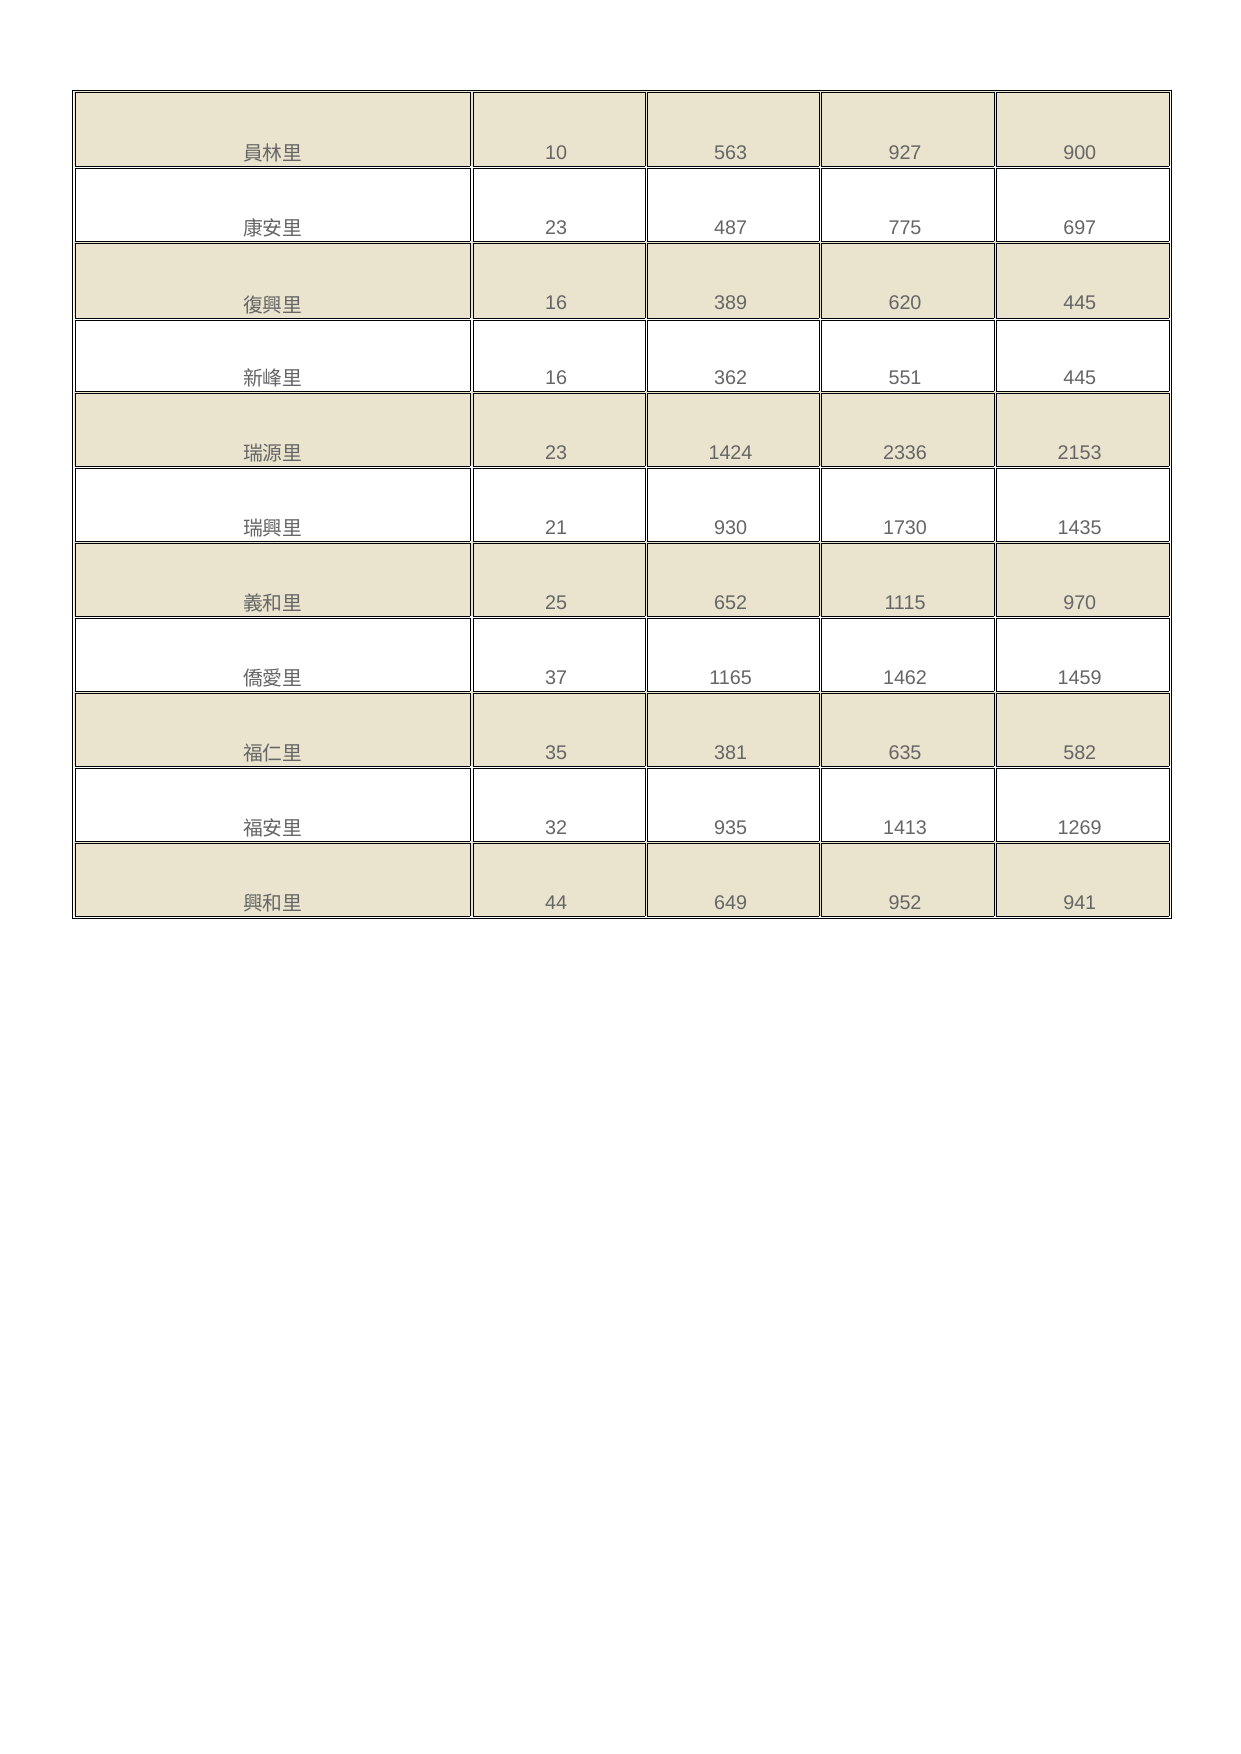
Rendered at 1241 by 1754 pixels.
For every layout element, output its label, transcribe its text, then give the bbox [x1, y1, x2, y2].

table_cell 927 [822, 93, 994, 166]
table_cell 1115 [822, 544, 994, 616]
table_cell 652 [648, 544, 819, 616]
table_cell 福仁里 [76, 694, 470, 766]
table_cell 635 [822, 694, 994, 766]
table_cell 1435 [997, 469, 1169, 541]
table_cell 1424 [648, 394, 819, 466]
table_cell 義和里 [76, 544, 470, 616]
table_cell 23 [474, 169, 645, 241]
table_cell 563 [648, 93, 819, 166]
table_cell 福安里 [76, 769, 470, 841]
table_cell 32 [474, 769, 645, 841]
table_cell 935 [648, 769, 819, 841]
table_cell 44 [474, 844, 645, 916]
table_cell 1165 [648, 619, 819, 691]
table_cell 1459 [997, 619, 1169, 691]
table_cell 445 [997, 244, 1169, 318]
table_cell 362 [648, 321, 819, 391]
table_cell 僑愛里 [76, 619, 470, 691]
table_cell 興和里 [76, 844, 470, 916]
table_cell 23 [474, 394, 645, 466]
table_cell 1462 [822, 619, 994, 691]
table_cell 25 [474, 544, 645, 616]
table_cell 389 [648, 244, 819, 318]
table_cell 新峰里 [76, 321, 470, 391]
table_cell 1269 [997, 769, 1169, 841]
table_cell 復興里 [76, 244, 470, 318]
table_cell 551 [822, 321, 994, 391]
table_cell 900 [997, 93, 1169, 166]
table_cell 10 [474, 93, 645, 166]
table_cell 970 [997, 544, 1169, 616]
table_cell 瑞源里 [76, 394, 470, 466]
table_cell 941 [997, 844, 1169, 916]
table_cell 487 [648, 169, 819, 241]
table_cell 1730 [822, 469, 994, 541]
table_cell 930 [648, 469, 819, 541]
table_cell 16 [474, 321, 645, 391]
table_cell 697 [997, 169, 1169, 241]
table_cell 649 [648, 844, 819, 916]
table_cell 1413 [822, 769, 994, 841]
table_cell 瑞興里 [76, 469, 470, 541]
table_cell 952 [822, 844, 994, 916]
table_cell 16 [474, 244, 645, 318]
table_cell 775 [822, 169, 994, 241]
table_cell 445 [997, 321, 1169, 391]
table_cell 381 [648, 694, 819, 766]
table_cell 582 [997, 694, 1169, 766]
table_cell 員林里 [76, 93, 470, 166]
table_cell 620 [822, 244, 994, 318]
table_cell 康安里 [76, 169, 470, 241]
table_cell 2153 [997, 394, 1169, 466]
table_cell 37 [474, 619, 645, 691]
table_cell 2336 [822, 394, 994, 466]
table_cell 35 [474, 694, 645, 766]
table_cell 21 [474, 469, 645, 541]
